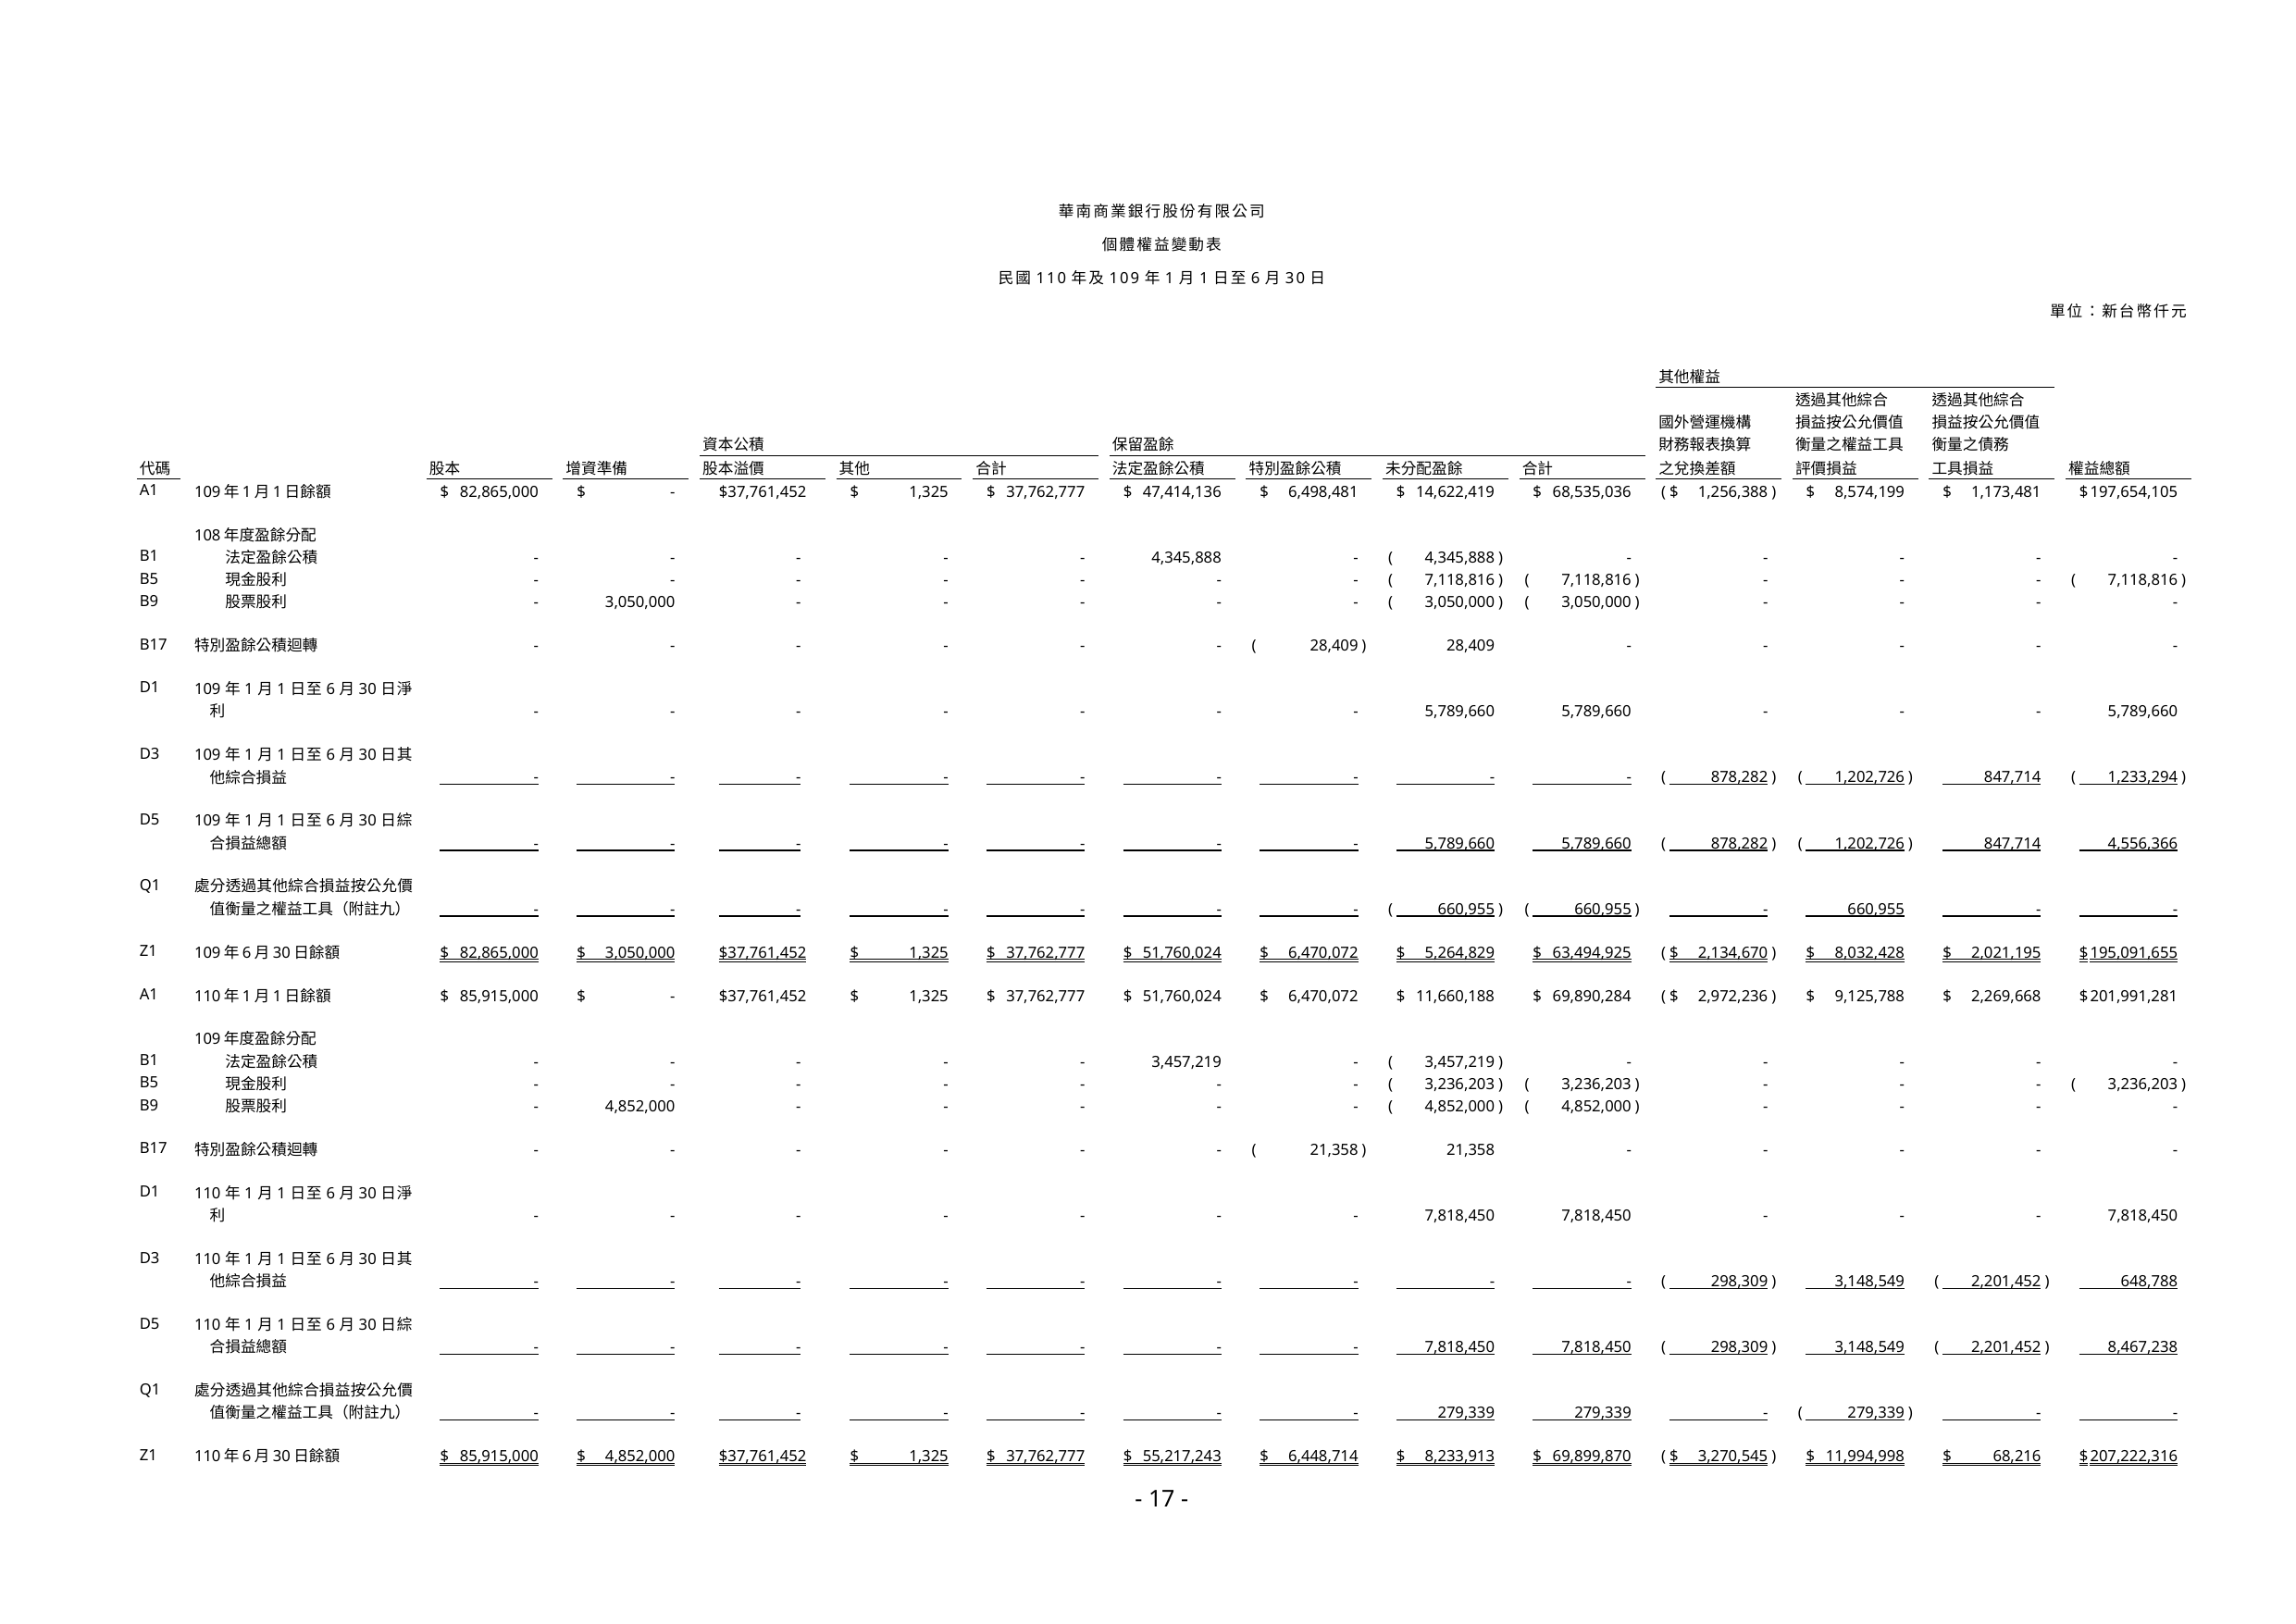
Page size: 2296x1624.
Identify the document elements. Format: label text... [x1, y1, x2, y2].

table_cell [2054, 1094, 2066, 1116]
table_cell [1645, 523, 1656, 545]
table_cell [962, 1423, 973, 1444]
table_cell $ 37,761,452 [700, 479, 825, 502]
table_cell [1645, 984, 1656, 1006]
table_cell [1371, 1312, 1383, 1357]
table_cell [137, 1116, 180, 1137]
table_cell [2066, 433, 2191, 455]
table_cell [1508, 1246, 1520, 1292]
table_cell [1520, 1006, 1644, 1026]
table_cell 279,339 [1520, 1378, 1644, 1423]
table_cell [1781, 410, 1793, 432]
table_cell [1781, 676, 1793, 721]
table_cell [416, 590, 427, 613]
table_cell [1235, 919, 1246, 940]
table_cell [416, 478, 427, 502]
table_cell [2054, 433, 2066, 455]
table_cell [1235, 1357, 1246, 1378]
table_cell [973, 1027, 1098, 1049]
table_cell [1781, 478, 1793, 502]
table_cell [1371, 1357, 1383, 1378]
table_cell - [1793, 1072, 1918, 1094]
table_cell [1645, 1116, 1656, 1137]
table_cell [1520, 1116, 1644, 1137]
table_cell 5,789,660 [1383, 809, 1508, 853]
table_cell [1235, 1181, 1246, 1225]
table_cell Q1 [137, 1378, 180, 1423]
table_cell [552, 455, 563, 478]
table_cell [1781, 1246, 1793, 1292]
table_cell [1793, 722, 1918, 742]
table_cell [2054, 1246, 2066, 1292]
table_cell [1098, 722, 1110, 742]
table_cell - [1110, 1312, 1235, 1357]
table_cell [552, 567, 563, 589]
table_cell [552, 1292, 563, 1312]
table_cell ( 3,236,203 ) [2066, 1072, 2191, 1094]
table_cell [1520, 502, 1644, 523]
table_cell - [1110, 1378, 1235, 1423]
table_cell [2054, 1181, 2066, 1225]
table_cell [1918, 1357, 1929, 1378]
table_cell [825, 722, 836, 742]
table_cell - [973, 545, 1098, 567]
table_cell - [700, 809, 825, 853]
table_cell [700, 1116, 825, 1137]
table_cell [689, 1225, 700, 1246]
table_cell [1371, 502, 1383, 523]
table_cell [1508, 478, 1520, 502]
table_cell - [973, 590, 1098, 613]
table_cell - [700, 1049, 825, 1072]
table_cell 847,714 [1929, 809, 2054, 853]
table_cell [1508, 1006, 1520, 1026]
table_cell - [837, 676, 962, 721]
table_cell [180, 809, 192, 853]
table_cell $ 195,091,655 [2066, 940, 2191, 962]
table_cell [180, 410, 192, 432]
table_cell [1235, 1225, 1246, 1246]
table_cell [825, 962, 836, 984]
table_cell [1235, 1246, 1246, 1292]
table_cell [427, 433, 552, 455]
table_cell ( 298,309 ) [1656, 1312, 1781, 1357]
table_cell [192, 1116, 416, 1137]
table_header [427, 365, 552, 387]
table_cell - [1110, 1094, 1235, 1116]
table_cell ( 4,345,888 ) [1383, 545, 1508, 567]
table_cell $ 85,915,000 [427, 1444, 552, 1467]
table_cell - [1246, 676, 1371, 721]
table_cell [1246, 1357, 1371, 1378]
table_cell - [1246, 1072, 1371, 1094]
table_cell - [1793, 1137, 1918, 1159]
table_cell [1793, 962, 1918, 984]
table_cell [427, 656, 552, 676]
table_cell [137, 1357, 180, 1378]
table_header [2066, 365, 2191, 387]
table_cell - [837, 1181, 962, 1225]
table_cell - [2066, 545, 2191, 567]
table_cell [1645, 1006, 1656, 1026]
table_cell [2054, 410, 2066, 432]
table_cell [825, 523, 836, 545]
table_cell [1781, 940, 1793, 962]
table_cell - [1110, 633, 1235, 655]
table_cell 法定盈餘公積 [1110, 456, 1235, 478]
table_cell - [700, 676, 825, 721]
table_cell [416, 1423, 427, 1444]
table_cell [837, 1292, 962, 1312]
table_cell [1781, 1049, 1793, 1072]
table_cell 3,148,549 [1793, 1246, 1918, 1292]
table_cell - [1929, 1378, 2054, 1423]
table_cell 保留盈餘 [1110, 433, 1644, 455]
table_cell [192, 410, 416, 432]
table_cell [416, 853, 427, 874]
table_cell [1508, 787, 1520, 808]
table_cell [1110, 656, 1235, 676]
table_cell [1235, 722, 1246, 742]
table_cell [1645, 919, 1656, 940]
table_cell $ 1,325 [837, 479, 962, 502]
table_cell - [2066, 590, 2191, 613]
table_cell [552, 1444, 563, 1467]
table_cell [973, 1225, 1098, 1246]
table_cell [1645, 1357, 1656, 1378]
table_cell [962, 1049, 973, 1072]
table_cell [552, 613, 563, 633]
table_cell [1520, 919, 1644, 940]
table_cell [962, 742, 973, 787]
table_cell [1929, 1116, 2054, 1137]
table_cell [1508, 545, 1520, 567]
table_cell [1508, 809, 1520, 853]
table_cell [825, 1225, 836, 1246]
table_cell [1918, 1312, 1929, 1357]
table_cell [180, 1072, 192, 1094]
table_cell [1793, 1159, 1918, 1181]
table_cell [180, 523, 192, 545]
table_cell [1235, 1006, 1246, 1026]
table_cell [1110, 962, 1235, 984]
table_cell [973, 502, 1098, 523]
table_cell [1929, 656, 2054, 676]
table_cell [2054, 1312, 2066, 1357]
table_cell [689, 656, 700, 676]
table_cell [973, 1006, 1098, 1026]
table_cell [1793, 1006, 1918, 1026]
table_cell [2066, 1027, 2191, 1049]
table_cell - [563, 1312, 689, 1357]
table_cell [973, 613, 1098, 633]
table_header [552, 365, 563, 387]
table_cell [1098, 633, 1110, 655]
table_cell [1098, 1444, 1110, 1467]
table_cell ( 28,409 ) [1246, 633, 1371, 655]
table_cell [1656, 1159, 1781, 1181]
table_cell [1098, 1357, 1110, 1378]
table_cell 工具損益 [1929, 455, 2054, 478]
table_cell [1246, 1116, 1371, 1137]
table_cell [962, 1292, 973, 1312]
table_cell [1656, 962, 1781, 984]
table_cell - [1520, 1137, 1644, 1159]
table_cell [1098, 1137, 1110, 1159]
table_cell [180, 1027, 192, 1049]
table_cell [1781, 1357, 1793, 1378]
table_cell - [1793, 1049, 1918, 1072]
table_cell - [1656, 545, 1781, 567]
table_cell $ 5,264,829 [1383, 940, 1508, 962]
table_cell [1508, 874, 1520, 919]
table_cell [416, 742, 427, 787]
table_cell [1918, 722, 1929, 742]
table_cell [1371, 874, 1383, 919]
table_cell [962, 478, 973, 502]
table_cell [427, 502, 552, 523]
table_cell [962, 387, 973, 410]
table_cell [1918, 1246, 1929, 1292]
table_header [1235, 365, 1246, 387]
table_cell [700, 502, 825, 523]
table_cell - [1656, 1137, 1781, 1159]
table_cell $ 47,414,136 [1110, 479, 1235, 502]
table_cell - [427, 809, 552, 853]
table_cell - [700, 1378, 825, 1423]
table_cell [1246, 1225, 1371, 1246]
table_cell ( $ 3,270,545 ) [1656, 1444, 1781, 1467]
table_cell [1918, 1444, 1929, 1467]
table_cell 110年1月1日至6月30日其他綜合損益 [192, 1246, 416, 1292]
table_cell [563, 1027, 689, 1049]
table_cell $ 37,761,452 [700, 984, 825, 1006]
table_cell [1781, 1225, 1793, 1246]
table_cell [1098, 1006, 1110, 1026]
table_cell [1371, 1006, 1383, 1026]
table_cell [416, 1027, 427, 1049]
table_cell [1110, 1006, 1235, 1026]
table_cell [552, 410, 563, 432]
table_cell [689, 984, 700, 1006]
table_cell [1098, 984, 1110, 1006]
table_cell [1098, 1094, 1110, 1116]
table_cell [563, 962, 689, 984]
table_cell [1645, 676, 1656, 721]
table_cell [1098, 919, 1110, 940]
table_cell [1656, 388, 1781, 410]
table_header [2054, 365, 2066, 387]
table_cell [973, 656, 1098, 676]
table_cell $ 69,890,284 [1520, 984, 1644, 1006]
table_cell [825, 613, 836, 633]
table_cell $ 82,865,000 [427, 940, 552, 962]
table_cell - [837, 1312, 962, 1357]
table_cell [1520, 1423, 1644, 1444]
table_cell [2066, 919, 2191, 940]
table_cell [1918, 1423, 1929, 1444]
table_cell [1656, 1292, 1781, 1312]
table_cell [1098, 545, 1110, 567]
table_cell [1929, 613, 2054, 633]
table_cell [1098, 567, 1110, 589]
table_cell - [1110, 1246, 1235, 1292]
table_cell [1918, 1292, 1929, 1312]
table_cell 660,955 [1793, 874, 1918, 919]
table_cell 法定盈餘公積 [192, 545, 416, 567]
table_cell [1918, 1049, 1929, 1072]
table_cell [1918, 940, 1929, 962]
table_cell [1929, 1006, 2054, 1026]
table_cell [427, 853, 552, 874]
table_cell [1110, 613, 1235, 633]
table_cell [689, 478, 700, 502]
table_cell [825, 387, 836, 410]
table_cell - [1929, 874, 2054, 919]
table_cell [1098, 809, 1110, 853]
table_header [137, 365, 180, 387]
table_cell [180, 433, 192, 455]
table_cell [192, 919, 416, 940]
table_cell - [1793, 590, 1918, 613]
table_cell - [1656, 633, 1781, 655]
table_cell [1371, 940, 1383, 962]
table_cell [416, 1225, 427, 1246]
table_cell [552, 742, 563, 787]
table_cell [973, 1292, 1098, 1312]
table_cell [137, 410, 180, 432]
table_cell [137, 1027, 180, 1049]
table_cell [689, 455, 700, 478]
table_cell [416, 919, 427, 940]
table_cell $ 6,470,072 [1246, 984, 1371, 1006]
table_cell [689, 1378, 700, 1423]
table_cell [700, 722, 825, 742]
table_cell [180, 455, 192, 478]
table_cell [1508, 1225, 1520, 1246]
table_cell - [2066, 633, 2191, 655]
table_cell [700, 1225, 825, 1246]
table_cell - [427, 676, 552, 721]
table_cell $ 197,654,105 [2066, 479, 2191, 502]
table_cell [1508, 919, 1520, 940]
table_cell [825, 919, 836, 940]
table_cell [180, 567, 192, 589]
table_cell [962, 502, 973, 523]
table_cell [1371, 853, 1383, 874]
table_cell - [1656, 1094, 1781, 1116]
table_cell [1508, 387, 1520, 410]
table_cell [1929, 1027, 2054, 1049]
table_cell 代碼 [137, 455, 180, 478]
table_cell [1371, 1225, 1383, 1246]
table_cell [1918, 633, 1929, 655]
table_cell [1246, 1423, 1371, 1444]
table_cell [563, 613, 689, 633]
table_cell [1098, 742, 1110, 787]
table_cell [1645, 1378, 1656, 1423]
table_cell [973, 962, 1098, 984]
table_cell [1371, 1423, 1383, 1444]
table_cell [1656, 787, 1781, 808]
table_cell 109年1月1日至6月30日淨利 [192, 676, 416, 721]
table_cell [825, 787, 836, 808]
table_cell - [973, 1246, 1098, 1292]
table_cell [1781, 545, 1793, 567]
table_cell [1645, 809, 1656, 853]
table_cell [416, 1072, 427, 1094]
table_cell - [1656, 1072, 1781, 1094]
table_cell [1645, 633, 1656, 655]
table_cell [552, 433, 563, 455]
table_cell [552, 1246, 563, 1292]
table_cell [563, 1292, 689, 1312]
table_header [563, 365, 689, 387]
table_cell 3,148,549 [1793, 1312, 1918, 1357]
table_cell [2054, 1225, 2066, 1246]
table_cell [825, 410, 836, 432]
table_cell [1235, 633, 1246, 655]
table_cell [427, 962, 552, 984]
table_cell [1508, 1116, 1520, 1137]
table_cell [962, 676, 973, 721]
table_cell [1098, 1049, 1110, 1072]
table_cell [2054, 1378, 2066, 1423]
table_cell $ - [563, 984, 689, 1006]
table_cell - [1520, 1246, 1644, 1292]
table_cell 法定盈餘公積 [192, 1049, 416, 1072]
table_cell A1 [137, 984, 180, 1006]
table_cell - [1929, 1181, 2054, 1225]
table_cell $ 1,325 [837, 984, 962, 1006]
table_cell [962, 919, 973, 940]
table_cell 279,339 [1383, 1378, 1508, 1423]
table_cell [1098, 874, 1110, 919]
table_cell [1656, 1006, 1781, 1026]
table_cell [1098, 502, 1110, 523]
table_cell - [1110, 1072, 1235, 1094]
table_cell [1656, 1357, 1781, 1378]
table_cell $ 51,760,024 [1110, 940, 1235, 962]
table_cell [1918, 523, 1929, 545]
table_cell [552, 502, 563, 523]
table_cell [962, 633, 973, 655]
table_cell [1508, 853, 1520, 874]
table_cell [962, 1246, 973, 1292]
table_cell [563, 410, 689, 432]
table_cell [825, 502, 836, 523]
table_cell [700, 787, 825, 808]
table_cell 28,409 [1383, 633, 1508, 655]
table_cell [1918, 656, 1929, 676]
table_cell ( 4,852,000 ) [1383, 1094, 1508, 1116]
table_cell [180, 742, 192, 787]
table_cell [1110, 1116, 1235, 1137]
table_cell [1383, 962, 1508, 984]
table_cell [2054, 874, 2066, 919]
table_cell [137, 1423, 180, 1444]
table_cell [1781, 984, 1793, 1006]
table_cell [552, 984, 563, 1006]
table_cell [2054, 1444, 2066, 1467]
table_cell [2054, 787, 2066, 808]
table_cell [552, 387, 563, 410]
table_cell 109年6月30日餘額 [192, 940, 416, 962]
table_cell [1235, 874, 1246, 919]
table_cell [1235, 478, 1246, 502]
table_cell B9 [137, 590, 180, 613]
table_cell [2054, 1116, 2066, 1137]
table_cell [427, 919, 552, 940]
table_cell - [837, 1246, 962, 1292]
table_cell [825, 809, 836, 853]
table_cell [552, 676, 563, 721]
table_cell - [563, 545, 689, 567]
table_cell - [1793, 567, 1918, 589]
table_cell [552, 1225, 563, 1246]
table_cell [1508, 1357, 1520, 1378]
table_cell [137, 919, 180, 940]
table_cell [2054, 523, 2066, 545]
table_cell ( 1,233,294 ) [2066, 742, 2191, 787]
table_cell 8,467,238 [2066, 1312, 2191, 1357]
table_cell - [973, 1312, 1098, 1357]
table_cell Q1 [137, 874, 180, 919]
table_cell [1235, 1292, 1246, 1312]
table_cell [1918, 410, 1929, 432]
table_cell $ 2,269,668 [1929, 984, 2054, 1006]
table_cell [552, 1312, 563, 1357]
table_cell [962, 1378, 973, 1423]
table_cell [1383, 656, 1508, 676]
table_cell [1645, 722, 1656, 742]
table_cell [1371, 1181, 1383, 1225]
table_cell - [1929, 567, 2054, 589]
table_cell [962, 787, 973, 808]
table_cell [1918, 1225, 1929, 1246]
table_cell [1645, 656, 1656, 676]
table_cell [180, 1006, 192, 1026]
table_cell 5,789,660 [2066, 676, 2191, 721]
table_cell [180, 1094, 192, 1116]
table_cell [552, 1072, 563, 1094]
table_cell B9 [137, 1094, 180, 1116]
table_cell [552, 1181, 563, 1225]
table_cell [416, 1006, 427, 1026]
table_cell - [563, 567, 689, 589]
table_cell [1918, 433, 1929, 455]
table_cell [825, 1292, 836, 1312]
table_cell - [973, 633, 1098, 655]
table_cell [1918, 962, 1929, 984]
table_cell [1781, 613, 1793, 633]
table_cell [1508, 1292, 1520, 1312]
table_cell [1098, 1225, 1110, 1246]
table_cell [825, 1116, 836, 1137]
table_cell [180, 1292, 192, 1312]
table_cell [192, 433, 416, 455]
table_cell [1645, 567, 1656, 589]
table_cell [837, 1423, 962, 1444]
table_cell [1645, 1292, 1656, 1312]
table_cell [192, 722, 416, 742]
table_cell [2054, 1292, 2066, 1312]
table_cell [180, 984, 192, 1006]
table_cell - [427, 590, 552, 613]
table_cell [1235, 1072, 1246, 1094]
table_cell [1246, 787, 1371, 808]
table_cell [1098, 613, 1110, 633]
table_cell [973, 523, 1098, 545]
table_cell 7,818,450 [1383, 1312, 1508, 1357]
table_cell [825, 1181, 836, 1225]
table_cell 未分配盈餘 [1383, 456, 1508, 478]
table_cell [1371, 590, 1383, 613]
table_cell [1520, 722, 1644, 742]
table_cell ( 21,358 ) [1246, 1137, 1371, 1159]
table_cell 合計 [973, 456, 1098, 478]
table_cell ( 7,118,816 ) [1520, 567, 1644, 589]
table_cell [1645, 410, 1656, 432]
table_cell - [1656, 590, 1781, 613]
table_cell [1656, 919, 1781, 940]
table_cell [180, 545, 192, 567]
table_cell [1235, 962, 1246, 984]
table_cell [825, 1378, 836, 1423]
table_cell [552, 656, 563, 676]
table_cell [1383, 1116, 1508, 1137]
table_cell ( 3,050,000 ) [1520, 590, 1644, 613]
table_cell - [1929, 1072, 2054, 1094]
table_cell $ 8,032,428 [1793, 940, 1918, 962]
table_cell - [837, 809, 962, 853]
table_cell [1781, 633, 1793, 655]
table_cell [416, 567, 427, 589]
table_cell [1781, 388, 1793, 410]
table_cell - [563, 676, 689, 721]
table_cell [1645, 1027, 1656, 1049]
table_cell [427, 523, 552, 545]
table_cell [1098, 387, 1110, 410]
table_cell - [1520, 1049, 1644, 1072]
table_cell [2054, 940, 2066, 962]
table_cell 648,788 [2066, 1246, 2191, 1292]
table_cell [1235, 456, 1246, 478]
table_cell [1371, 787, 1383, 808]
table_cell [689, 742, 700, 787]
table_cell [689, 1027, 700, 1049]
table_cell 109年1月1日至6月30日綜合損益總額 [192, 809, 416, 853]
table_cell - [2066, 1378, 2191, 1423]
table_cell [689, 1292, 700, 1312]
table_cell $ 37,762,777 [973, 940, 1098, 962]
table_cell [180, 1225, 192, 1246]
table_cell [1246, 502, 1371, 523]
table_cell [2054, 1049, 2066, 1072]
table_cell - [973, 1181, 1098, 1225]
table_cell [180, 722, 192, 742]
table_header [1645, 365, 1656, 387]
table_cell [1656, 1027, 1781, 1049]
table_cell [1508, 742, 1520, 787]
table_cell [1781, 1444, 1793, 1467]
table_cell [2054, 1027, 2066, 1049]
table_cell [2054, 722, 2066, 742]
table_cell [1383, 387, 1508, 410]
table_cell [1110, 853, 1235, 874]
table_cell [962, 1444, 973, 1467]
table_header [700, 365, 825, 387]
table_cell - [563, 1181, 689, 1225]
table_cell B1 [137, 545, 180, 567]
table_cell D1 [137, 1181, 180, 1225]
table_cell [1508, 940, 1520, 962]
table_cell [427, 1159, 552, 1181]
table_cell $ 85,915,000 [427, 984, 552, 1006]
table_cell [1918, 984, 1929, 1006]
table_cell [1520, 1159, 1644, 1181]
table_cell [825, 1049, 836, 1072]
table_cell [1918, 1116, 1929, 1137]
table_cell [837, 523, 962, 545]
table_cell [2066, 853, 2191, 874]
table_cell [1656, 613, 1781, 633]
table_cell [1110, 1292, 1235, 1312]
table_cell - [700, 1312, 825, 1357]
table_cell - [1793, 1094, 1918, 1116]
table_cell ( 4,852,000 ) [1520, 1094, 1644, 1116]
table_cell [825, 1312, 836, 1357]
table_cell [689, 545, 700, 567]
table_cell [2054, 1357, 2066, 1378]
table_cell [2054, 984, 2066, 1006]
table_cell [1781, 874, 1793, 919]
table_cell [180, 1181, 192, 1225]
table_cell - [973, 1137, 1098, 1159]
table_cell [1383, 919, 1508, 940]
table_cell [180, 676, 192, 721]
table_cell [1918, 388, 1929, 410]
table_cell ( 298,309 ) [1656, 1246, 1781, 1292]
table_cell [1110, 1225, 1235, 1246]
table_cell [825, 676, 836, 721]
table_cell $ 6,448,714 [1246, 1444, 1371, 1467]
table_cell [825, 853, 836, 874]
table_cell [2054, 1159, 2066, 1181]
table_cell [552, 523, 563, 545]
table_cell [1520, 387, 1644, 410]
table_cell [962, 1159, 973, 1181]
table_cell [1520, 1357, 1644, 1378]
table_cell $ 3,050,000 [563, 940, 689, 962]
table_cell [973, 410, 1098, 432]
table_cell [1508, 502, 1520, 523]
table_cell [689, 853, 700, 874]
table_cell B5 [137, 1072, 180, 1094]
table_cell [1383, 1225, 1508, 1246]
table_cell $ 37,762,777 [973, 1444, 1098, 1467]
table_cell [416, 787, 427, 808]
table_cell [1235, 787, 1246, 808]
table_cell 資本公積 [700, 433, 1098, 455]
table_cell [2066, 613, 2191, 633]
table_cell [1918, 787, 1929, 808]
table_cell [1371, 656, 1383, 676]
table_cell [1246, 1027, 1371, 1049]
table_cell [1508, 567, 1520, 589]
table_cell 109年1月1日至6月30日其他綜合損益 [192, 742, 416, 787]
table_cell [1098, 433, 1110, 455]
table_cell [1520, 853, 1644, 874]
table_cell - [1246, 742, 1371, 787]
table_cell [416, 1357, 427, 1378]
table_cell [973, 722, 1098, 742]
table_cell [689, 613, 700, 633]
table_cell [1371, 919, 1383, 940]
table_cell 5,789,660 [1520, 676, 1644, 721]
table_cell B17 [137, 1137, 180, 1159]
table_cell [1781, 1006, 1793, 1026]
table_cell [1371, 613, 1383, 633]
table_cell [689, 590, 700, 613]
table_cell [1508, 1049, 1520, 1072]
table_cell [1383, 523, 1508, 545]
table_cell [1918, 676, 1929, 721]
table_cell ( 7,118,816 ) [2066, 567, 2191, 589]
table_cell [427, 387, 552, 410]
table_cell [1645, 787, 1656, 808]
table_cell [1793, 853, 1918, 874]
table_cell [1235, 545, 1246, 567]
table_cell [1235, 1027, 1246, 1049]
table_cell [1781, 809, 1793, 853]
table_cell [137, 387, 180, 410]
table_cell [1371, 1246, 1383, 1292]
table_cell [837, 1357, 962, 1378]
table_cell - [837, 633, 962, 655]
table_cell [416, 1312, 427, 1357]
table_cell [1793, 1357, 1918, 1378]
table_cell [689, 1444, 700, 1467]
table_cell [1508, 1094, 1520, 1116]
table_cell [689, 962, 700, 984]
table_cell - [1929, 1137, 2054, 1159]
table_cell [416, 656, 427, 676]
table_cell [1235, 940, 1246, 962]
table_cell [2054, 1006, 2066, 1026]
table_cell [563, 1423, 689, 1444]
table_cell [837, 1006, 962, 1026]
table_cell [1235, 1312, 1246, 1357]
table_cell [137, 523, 180, 545]
table_cell - [563, 1049, 689, 1072]
table_cell [1246, 1006, 1371, 1026]
table_cell 3,050,000 [563, 590, 689, 613]
table_cell $ 11,994,998 [1793, 1444, 1918, 1467]
table_cell [563, 1006, 689, 1026]
table_cell - [700, 1137, 825, 1159]
table_header [192, 365, 416, 387]
table_cell 7,818,450 [1520, 1312, 1644, 1357]
table_cell - [427, 1137, 552, 1159]
table_cell - [1929, 633, 2054, 655]
table_header [180, 365, 192, 387]
table_cell [689, 1072, 700, 1094]
table_cell [416, 676, 427, 721]
table_cell [1645, 545, 1656, 567]
table_cell [1235, 523, 1246, 545]
table_cell [416, 874, 427, 919]
table_cell [552, 1378, 563, 1423]
table_cell [552, 853, 563, 874]
table_cell [180, 787, 192, 808]
table_cell D3 [137, 1246, 180, 1292]
table_cell [552, 722, 563, 742]
table_cell [180, 853, 192, 874]
table_cell 4,556,366 [2066, 809, 2191, 853]
table_cell [973, 853, 1098, 874]
table_cell [689, 567, 700, 589]
table_cell [1781, 1159, 1793, 1181]
table_cell - [1929, 676, 2054, 721]
table_cell 特別盈餘公積迴轉 [192, 633, 416, 655]
table_cell [552, 478, 563, 502]
table_cell [192, 502, 416, 523]
table_cell - [973, 1094, 1098, 1116]
table_cell [1781, 787, 1793, 808]
table_cell [1110, 410, 1235, 432]
table_header [1371, 365, 1383, 387]
table_cell [1508, 1444, 1520, 1467]
table_cell - [1246, 874, 1371, 919]
table_cell [552, 1137, 563, 1159]
table_cell [1383, 1159, 1508, 1181]
table_cell 財務報表換算 [1656, 433, 1781, 455]
table_cell [1781, 656, 1793, 676]
table_cell Z1 [137, 1444, 180, 1467]
table_cell [416, 962, 427, 984]
table_cell [552, 633, 563, 655]
table_header [962, 365, 973, 387]
table_cell ( 660,955 ) [1520, 874, 1644, 919]
table_cell 股本溢價 [700, 456, 825, 478]
table_cell [837, 613, 962, 633]
table_cell - [427, 874, 552, 919]
table_cell - [1383, 1246, 1508, 1292]
table_cell - [700, 567, 825, 589]
table_cell [1235, 853, 1246, 874]
table_cell - [837, 1137, 962, 1159]
table_cell [2066, 1357, 2191, 1378]
table_cell [2066, 1006, 2191, 1026]
table_cell $ 6,470,072 [1246, 940, 1371, 962]
table_cell [552, 1357, 563, 1378]
table_cell 之兌換差額 [1656, 455, 1781, 478]
table_cell [2066, 387, 2191, 410]
table_cell [192, 787, 416, 808]
table_cell - [1793, 633, 1918, 655]
table_header [1110, 365, 1235, 387]
table_cell [2066, 1225, 2191, 1246]
table_cell [1371, 722, 1383, 742]
table_cell D1 [137, 676, 180, 721]
table_cell [837, 387, 962, 410]
table_cell [1929, 722, 2054, 742]
table_cell $ 37,761,452 [700, 1444, 825, 1467]
table_cell [837, 853, 962, 874]
table_cell [1793, 1225, 1918, 1246]
table_cell [2054, 1072, 2066, 1094]
table_cell - [563, 874, 689, 919]
table_cell [137, 1159, 180, 1181]
table_cell [962, 523, 973, 545]
table_cell [1246, 853, 1371, 874]
table_cell [1645, 940, 1656, 962]
table_cell [416, 1181, 427, 1225]
table_cell 4,345,888 [1110, 545, 1235, 567]
table_cell - [700, 590, 825, 613]
table_cell [700, 613, 825, 633]
table_cell [180, 502, 192, 523]
table_cell [689, 1181, 700, 1225]
table_cell [427, 1357, 552, 1378]
table_cell 股票股利 [192, 1094, 416, 1116]
table_cell [1246, 387, 1371, 410]
table_cell [552, 1027, 563, 1049]
table_cell [1918, 1378, 1929, 1423]
table_cell - [1793, 1181, 1918, 1225]
table_cell [1793, 502, 1918, 523]
table_cell [962, 1137, 973, 1159]
table_cell [563, 387, 689, 410]
table_cell [137, 656, 180, 676]
table_cell [1098, 1116, 1110, 1137]
table_cell [962, 1027, 973, 1049]
table_cell [837, 919, 962, 940]
table_cell $ 207,222,316 [2066, 1444, 2191, 1467]
table_cell [1235, 676, 1246, 721]
table_cell $ - [563, 479, 689, 502]
table_cell [1645, 1137, 1656, 1159]
table_cell [1793, 613, 1918, 633]
table_cell [1098, 1423, 1110, 1444]
table_cell [1371, 478, 1383, 502]
text 民國110年及109年1月1日至6月30日 [137, 266, 2186, 288]
table_cell - [427, 1049, 552, 1072]
table_cell [689, 919, 700, 940]
table_cell - [427, 1094, 552, 1116]
table_cell B17 [137, 633, 180, 655]
table_cell - [2066, 874, 2191, 919]
table_cell $ 9,125,788 [1793, 984, 1918, 1006]
table_cell - [1520, 742, 1644, 787]
table_cell ( $ 2,972,236 ) [1656, 984, 1781, 1006]
table_cell [1781, 1072, 1793, 1094]
table_cell - [563, 1072, 689, 1094]
table_cell [192, 656, 416, 676]
table_cell [137, 613, 180, 633]
table_cell [825, 656, 836, 676]
table_cell [2054, 455, 2066, 478]
table_cell - [700, 742, 825, 787]
table_cell $ 68,216 [1929, 1444, 2054, 1467]
table_cell [2066, 656, 2191, 676]
table_cell Z1 [137, 940, 180, 962]
table_cell - [837, 1094, 962, 1116]
table_cell [1098, 478, 1110, 502]
table_cell [837, 1027, 962, 1049]
table_cell - [563, 742, 689, 787]
table_cell [1929, 1225, 2054, 1246]
table_cell [962, 656, 973, 676]
table_cell [1110, 1159, 1235, 1181]
table_cell [689, 874, 700, 919]
table_cell [1508, 656, 1520, 676]
table_cell - [1246, 1378, 1371, 1423]
table_cell [1918, 545, 1929, 567]
table_cell [1645, 1094, 1656, 1116]
table_cell [1645, 1423, 1656, 1444]
table_cell [180, 1159, 192, 1181]
table_cell [962, 410, 973, 432]
table_cell [837, 787, 962, 808]
table_cell [1235, 1159, 1246, 1181]
table_cell [2066, 1159, 2191, 1181]
table_cell [180, 590, 192, 613]
table_cell - [837, 590, 962, 613]
table_cell - [700, 874, 825, 919]
table_cell [962, 874, 973, 919]
table_cell - [700, 633, 825, 655]
table_cell - [1520, 633, 1644, 655]
table_cell [1520, 787, 1644, 808]
table_cell [563, 787, 689, 808]
table_cell - [1246, 567, 1371, 589]
table_cell [137, 1292, 180, 1312]
table_cell - [2066, 1094, 2191, 1116]
table_cell [962, 962, 973, 984]
table_cell [1383, 1423, 1508, 1444]
table_cell - [2066, 1049, 2191, 1072]
table_cell - [427, 1181, 552, 1225]
table_cell [1645, 433, 1656, 455]
table_cell [1929, 919, 2054, 940]
table_cell [563, 656, 689, 676]
table_cell [1793, 1423, 1918, 1444]
table_cell - [1246, 590, 1371, 613]
table_cell [2054, 1137, 2066, 1159]
table_cell [689, 1159, 700, 1181]
table_cell [192, 1225, 416, 1246]
table_cell [1781, 1116, 1793, 1137]
table_cell [689, 410, 700, 432]
table_cell [1781, 1378, 1793, 1423]
table_cell [973, 787, 1098, 808]
table_cell [1508, 1072, 1520, 1094]
table_cell [427, 1292, 552, 1312]
table_cell [1645, 478, 1656, 502]
table_cell [962, 853, 973, 874]
table_cell - [837, 1378, 962, 1423]
table_cell - [427, 1312, 552, 1357]
table_cell [1098, 1292, 1110, 1312]
table_cell [563, 853, 689, 874]
table_cell $ 4,852,000 [563, 1444, 689, 1467]
table_cell [1645, 613, 1656, 633]
table_cell [1508, 984, 1520, 1006]
table_cell $ 6,498,481 [1246, 479, 1371, 502]
table_cell [1781, 523, 1793, 545]
table_cell [192, 1357, 416, 1378]
table_cell - [973, 1378, 1098, 1423]
table_cell ( 3,236,203 ) [1383, 1072, 1508, 1094]
table_cell [1371, 387, 1383, 410]
table_cell [837, 722, 962, 742]
table_cell - [700, 545, 825, 567]
table_cell [825, 456, 836, 478]
table_cell [180, 1312, 192, 1357]
table_cell [1645, 455, 1656, 478]
table_cell - [1793, 676, 1918, 721]
table_cell [700, 523, 825, 545]
table_cell [1246, 410, 1371, 432]
table_cell [1929, 523, 2054, 545]
table_cell [1235, 502, 1246, 523]
table_cell 衡量之債務 [1929, 433, 2054, 455]
table_cell [1929, 853, 2054, 874]
table_cell $ 1,325 [837, 1444, 962, 1467]
table_cell [1520, 1027, 1644, 1049]
table_cell - [563, 1246, 689, 1292]
table_cell [552, 590, 563, 613]
table_cell [563, 1357, 689, 1378]
table_cell [1508, 523, 1520, 545]
table_cell [1793, 787, 1918, 808]
table_cell [837, 410, 962, 432]
table_cell [180, 1246, 192, 1292]
table_cell [962, 1181, 973, 1225]
table_cell [825, 1444, 836, 1467]
table_cell 現金股利 [192, 1072, 416, 1094]
table_cell [180, 1423, 192, 1444]
table_cell [700, 1159, 825, 1181]
table_cell - [700, 1181, 825, 1225]
table_cell [2066, 523, 2191, 545]
table_cell [1508, 722, 1520, 742]
table_cell [1918, 1027, 1929, 1049]
table_cell [1781, 455, 1793, 478]
table_cell [1918, 919, 1929, 940]
table_cell [837, 502, 962, 523]
table_cell [427, 1225, 552, 1246]
table_cell [1098, 590, 1110, 613]
table_cell [563, 722, 689, 742]
table_cell [1235, 1116, 1246, 1137]
table_cell [416, 502, 427, 523]
table_cell [689, 722, 700, 742]
table_cell [1235, 809, 1246, 853]
table_cell $ 201,991,281 [2066, 984, 2191, 1006]
table_cell 109年1月1日餘額 [192, 478, 416, 502]
table_cell [192, 387, 416, 410]
table_cell [973, 1357, 1098, 1378]
table_cell [416, 1378, 427, 1423]
table_cell [825, 478, 836, 502]
table_cell [416, 1246, 427, 1292]
table_cell 7,818,450 [1520, 1181, 1644, 1225]
table_cell [563, 502, 689, 523]
table_cell - [1656, 874, 1781, 919]
table_cell [552, 874, 563, 919]
table_cell [1929, 1357, 2054, 1378]
table_cell [1929, 1159, 2054, 1181]
table_cell [1098, 1181, 1110, 1225]
table_cell ( 7,118,816 ) [1383, 567, 1508, 589]
table_cell [689, 633, 700, 655]
table_cell [962, 809, 973, 853]
table_cell [689, 1423, 700, 1444]
table_cell D3 [137, 742, 180, 787]
table_cell - [837, 742, 962, 787]
table_cell [552, 787, 563, 808]
table_cell [1656, 722, 1781, 742]
table_cell [1781, 433, 1793, 455]
table_cell [689, 1049, 700, 1072]
table_cell [1235, 387, 1246, 410]
table_cell [1098, 962, 1110, 984]
table_cell [552, 1159, 563, 1181]
table_cell [192, 1423, 416, 1444]
table_cell [1918, 590, 1929, 613]
table_cell [837, 656, 962, 676]
table_cell [2066, 1423, 2191, 1444]
table_cell 特別盈餘公積迴轉 [192, 1137, 416, 1159]
table_cell - [837, 874, 962, 919]
table_cell - [1246, 1181, 1371, 1225]
table_cell [1110, 787, 1235, 808]
table_cell 合計 [1520, 456, 1644, 478]
table_cell [1098, 1378, 1110, 1423]
table_cell $ 14,622,419 [1383, 479, 1508, 502]
table_cell - [973, 676, 1098, 721]
table_cell 處分透過其他綜合損益按公允價值衡量之權益工具（附註九） [192, 874, 416, 919]
table_cell [1508, 410, 1520, 432]
table_cell [192, 455, 416, 478]
table_cell [700, 1006, 825, 1026]
text 華南商業銀行股份有限公司 [137, 199, 2186, 221]
table_cell [1098, 455, 1110, 478]
table_cell [825, 984, 836, 1006]
table_cell [1098, 1159, 1110, 1181]
table_cell [1235, 567, 1246, 589]
table_cell [1110, 919, 1235, 940]
table_cell [689, 1246, 700, 1292]
table_cell [2054, 387, 2066, 410]
table_cell $ 68,535,036 [1520, 479, 1644, 502]
table_cell [416, 1444, 427, 1467]
table_cell [1520, 1225, 1644, 1246]
table_cell [1918, 742, 1929, 787]
table_cell [1235, 1137, 1246, 1159]
table_cell [1508, 456, 1520, 478]
table_cell [700, 387, 825, 410]
table_cell ( 1,202,726 ) [1793, 809, 1918, 853]
table_cell [1371, 567, 1383, 589]
table_cell [1793, 1116, 1918, 1137]
table_cell [1656, 853, 1781, 874]
table_cell [1793, 1292, 1918, 1312]
table_cell [2054, 567, 2066, 589]
table_cell [700, 853, 825, 874]
table_cell 847,714 [1929, 742, 2054, 787]
table_cell $ 63,494,925 [1520, 940, 1644, 962]
table_cell $ 51,760,024 [1110, 984, 1235, 1006]
table_cell [180, 1378, 192, 1423]
table_cell [1246, 1292, 1371, 1312]
table_cell ( 878,282 ) [1656, 809, 1781, 853]
table_cell [552, 1094, 563, 1116]
table_cell $ 11,660,188 [1383, 984, 1508, 1006]
table_cell [1371, 1378, 1383, 1423]
table_cell [1918, 1006, 1929, 1026]
table_cell [825, 1246, 836, 1292]
table_cell [416, 410, 427, 432]
table_cell [1383, 787, 1508, 808]
table_cell - [1246, 809, 1371, 853]
table_cell [689, 1357, 700, 1378]
table_cell [1793, 1027, 1918, 1049]
table_cell - [563, 1378, 689, 1423]
table_cell [2054, 962, 2066, 984]
table_cell $ 37,761,452 [700, 940, 825, 962]
table_cell [1371, 1049, 1383, 1072]
table_cell - [973, 742, 1098, 787]
table_cell 評價損益 [1793, 455, 1918, 478]
table_cell [1918, 1094, 1929, 1116]
table_cell - [1110, 1181, 1235, 1225]
table_cell [137, 787, 180, 808]
table_cell [1918, 1072, 1929, 1094]
table_cell [1371, 456, 1383, 478]
table_cell [1371, 676, 1383, 721]
table_cell [416, 387, 427, 410]
table_cell - [1929, 590, 2054, 613]
table_cell [962, 940, 973, 962]
table_cell [2054, 502, 2066, 523]
table_cell [1371, 1116, 1383, 1137]
table_cell 5,789,660 [1383, 676, 1508, 721]
table_cell - [563, 633, 689, 655]
table_cell [1645, 1072, 1656, 1094]
table_cell [1508, 1181, 1520, 1225]
table_cell - [1656, 1049, 1781, 1072]
table_header 其他權益 [1656, 365, 2054, 387]
table_cell [416, 984, 427, 1006]
table_cell [1520, 523, 1644, 545]
table_cell [700, 1423, 825, 1444]
table_cell 股票股利 [192, 590, 416, 613]
table_cell [1098, 1246, 1110, 1292]
table_cell - [1520, 545, 1644, 567]
table_cell [1645, 1181, 1656, 1225]
table_cell 4,852,000 [563, 1094, 689, 1116]
table_cell [1929, 962, 2054, 984]
table_cell [689, 1094, 700, 1116]
table_cell [825, 567, 836, 589]
table_cell [1246, 919, 1371, 940]
table_cell [1918, 809, 1929, 853]
table_cell [427, 1006, 552, 1026]
table_cell [1645, 962, 1656, 984]
table_cell [1508, 1423, 1520, 1444]
table_cell [416, 1292, 427, 1312]
table_cell [1508, 676, 1520, 721]
table_cell [563, 433, 689, 455]
table_cell [962, 456, 973, 478]
table_cell [1781, 502, 1793, 523]
table_cell - [973, 567, 1098, 589]
table_cell [1371, 523, 1383, 545]
table_cell [962, 567, 973, 589]
table_cell [2054, 656, 2066, 676]
table_cell [1645, 590, 1656, 613]
table_cell [427, 410, 552, 432]
table_cell [1110, 722, 1235, 742]
table_cell 特別盈餘公積 [1246, 456, 1371, 478]
table_cell [837, 1159, 962, 1181]
table_cell [1098, 1312, 1110, 1357]
table_cell [962, 1225, 973, 1246]
table_cell [1110, 502, 1235, 523]
table_cell [1508, 1378, 1520, 1423]
table_cell [2066, 502, 2191, 523]
table_cell [1371, 410, 1383, 432]
table_cell [1656, 502, 1781, 523]
table_cell [689, 502, 700, 523]
table_cell [416, 1137, 427, 1159]
table_cell [689, 787, 700, 808]
table_cell [700, 1292, 825, 1312]
table_cell [973, 1159, 1098, 1181]
table_cell [1098, 410, 1110, 432]
table_header [416, 365, 427, 387]
table_cell [1098, 676, 1110, 721]
table_cell [1656, 1225, 1781, 1246]
table_cell - [563, 1137, 689, 1159]
table_cell [1781, 567, 1793, 589]
table_cell [2054, 590, 2066, 613]
table_header [1508, 365, 1520, 387]
table_cell [1371, 984, 1383, 1006]
table_cell $ 8,233,913 [1383, 1444, 1508, 1467]
text 單位：新台幣仟元 [137, 299, 2186, 322]
table_cell A1 [137, 479, 180, 502]
table_cell $ 1,173,481 [1929, 479, 2054, 502]
table_cell [180, 1357, 192, 1378]
table_cell [1656, 656, 1781, 676]
table_cell [962, 984, 973, 1006]
table_cell [563, 1225, 689, 1246]
table_cell 損益按公允價值 [1929, 410, 2054, 432]
table_cell [1098, 853, 1110, 874]
table_cell - [837, 1072, 962, 1094]
table_cell 110年1月1日餘額 [192, 984, 416, 1006]
table_cell ( 279,339 ) [1793, 1378, 1918, 1423]
table_cell [427, 722, 552, 742]
table_cell 現金股利 [192, 567, 416, 589]
table_cell [1371, 633, 1383, 655]
table_cell [1918, 455, 1929, 478]
table_cell [1098, 940, 1110, 962]
table_header [973, 365, 1098, 387]
table_cell [1918, 1137, 1929, 1159]
table_cell [137, 1225, 180, 1246]
table_cell [1383, 722, 1508, 742]
table_cell [2066, 787, 2191, 808]
table_cell [1235, 984, 1246, 1006]
table_cell [137, 722, 180, 742]
table_cell 7,818,450 [2066, 1181, 2191, 1225]
table_cell [2066, 1116, 2191, 1137]
table_cell [1781, 853, 1793, 874]
table_cell [1645, 874, 1656, 919]
table_cell [825, 1423, 836, 1444]
table_cell [192, 853, 416, 874]
table_cell [2054, 613, 2066, 633]
table_header [1246, 365, 1371, 387]
table_cell [416, 1116, 427, 1137]
table_cell [1371, 742, 1383, 787]
table_cell [825, 874, 836, 919]
table_cell [689, 1116, 700, 1137]
table_cell [1235, 656, 1246, 676]
table_cell ( $ 1,256,388 ) [1656, 479, 1781, 502]
table_cell [137, 1006, 180, 1026]
table_cell [1383, 1357, 1508, 1378]
table_cell [552, 962, 563, 984]
table_cell [1508, 633, 1520, 655]
table_cell [689, 1312, 700, 1357]
table_cell [1098, 787, 1110, 808]
table_cell ( 3,050,000 ) [1383, 590, 1508, 613]
table_cell [1918, 874, 1929, 919]
table_cell [180, 478, 192, 502]
table_cell [962, 1006, 973, 1026]
table_cell [962, 1116, 973, 1137]
table_cell [416, 940, 427, 962]
table_cell [1793, 656, 1918, 676]
table_cell [1235, 1049, 1246, 1072]
table_cell [2054, 676, 2066, 721]
table_cell [416, 633, 427, 655]
table_cell [180, 962, 192, 984]
table_cell [1520, 613, 1644, 633]
table_cell [962, 1094, 973, 1116]
table_cell [2054, 478, 2066, 502]
table_cell - [427, 633, 552, 655]
table_cell [2054, 545, 2066, 567]
table_cell [416, 1159, 427, 1181]
table_cell [1645, 1049, 1656, 1072]
table_cell [1781, 962, 1793, 984]
table_cell [427, 787, 552, 808]
table_cell - [973, 1049, 1098, 1072]
table_cell [2054, 809, 2066, 853]
table_cell [427, 1423, 552, 1444]
table_cell [1929, 1292, 2054, 1312]
table_cell 108年度盈餘分配 [192, 523, 416, 545]
table_cell - [1246, 1049, 1371, 1072]
table_cell ( 2,201,452 ) [1929, 1246, 2054, 1292]
table_cell [1508, 590, 1520, 613]
table_cell [1929, 502, 2054, 523]
table_cell $ 55,217,243 [1110, 1444, 1235, 1467]
table_cell [1110, 523, 1235, 545]
table_cell [1371, 809, 1383, 853]
table_cell ( 878,282 ) [1656, 742, 1781, 787]
table_cell [1793, 919, 1918, 940]
table_cell [416, 1094, 427, 1116]
table_cell [1098, 656, 1110, 676]
table_cell [962, 1312, 973, 1357]
table_cell [1645, 1225, 1656, 1246]
table_cell - [1656, 1378, 1781, 1423]
table_cell [837, 1116, 962, 1137]
table_cell 5,789,660 [1520, 809, 1644, 853]
table_cell [180, 387, 192, 410]
table_cell [2066, 1292, 2191, 1312]
table_cell [962, 590, 973, 613]
table_cell [1918, 853, 1929, 874]
table_header [837, 365, 962, 387]
table_cell [1781, 1137, 1793, 1159]
table_cell [552, 809, 563, 853]
table_cell [1110, 1027, 1235, 1049]
table_cell - [563, 809, 689, 853]
table_cell $ 1,325 [837, 940, 962, 962]
table_cell 3,457,219 [1110, 1049, 1235, 1072]
table_cell [427, 1116, 552, 1137]
table_cell [837, 1225, 962, 1246]
table_cell [962, 545, 973, 567]
table_cell [1371, 1137, 1383, 1159]
table_cell 其他 [837, 456, 962, 478]
table_cell 7,818,450 [1383, 1181, 1508, 1225]
table_cell - [427, 742, 552, 787]
table_cell [962, 722, 973, 742]
table_cell [825, 633, 836, 655]
table_cell [1383, 1292, 1508, 1312]
table_cell [837, 962, 962, 984]
table_cell - [1110, 874, 1235, 919]
table_cell [137, 502, 180, 523]
table_cell [1656, 523, 1781, 545]
table_cell [962, 1072, 973, 1094]
table_cell [1645, 1444, 1656, 1467]
table_cell - [1656, 1181, 1781, 1225]
table_cell [137, 962, 180, 984]
table_cell [1235, 1378, 1246, 1423]
table_cell [1383, 1027, 1508, 1049]
table_header [1520, 365, 1644, 387]
table_cell $ 2,021,195 [1929, 940, 2054, 962]
table_header [825, 365, 836, 387]
table_cell [552, 919, 563, 940]
table_cell 股本 [427, 455, 552, 478]
table_cell - [1110, 742, 1235, 787]
table_cell [2054, 853, 2066, 874]
table_cell [1929, 787, 2054, 808]
table_cell [180, 656, 192, 676]
table_cell [416, 545, 427, 567]
table_cell [180, 1137, 192, 1159]
table_cell [1508, 1159, 1520, 1181]
table_cell - [2066, 1137, 2191, 1159]
table_cell - [1246, 545, 1371, 567]
table_cell [700, 919, 825, 940]
table_cell [825, 1072, 836, 1094]
table_cell [2054, 633, 2066, 655]
table_cell - [700, 1072, 825, 1094]
table_cell [700, 1357, 825, 1378]
table_cell [1508, 962, 1520, 984]
table_cell [973, 387, 1098, 410]
table_cell [1235, 1423, 1246, 1444]
table_cell 109年度盈餘分配 [192, 1027, 416, 1049]
table_cell [1781, 1312, 1793, 1357]
table_cell [825, 1094, 836, 1116]
table_cell [1371, 1159, 1383, 1181]
table_cell [1781, 742, 1793, 787]
table_cell 增資準備 [563, 455, 689, 478]
table_cell [1235, 590, 1246, 613]
table_cell 110年1月1日至6月30日淨利 [192, 1181, 416, 1225]
table_cell [962, 613, 973, 633]
table_cell [180, 633, 192, 655]
table_cell [416, 523, 427, 545]
table_cell [180, 1116, 192, 1137]
table_cell [563, 1116, 689, 1137]
table_cell - [1656, 567, 1781, 589]
table_cell [1246, 523, 1371, 545]
table_cell - [427, 545, 552, 567]
table_cell [1371, 1444, 1383, 1467]
table_cell [1235, 410, 1246, 432]
table_cell [1508, 613, 1520, 633]
table_cell [1781, 1094, 1793, 1116]
table_cell [552, 1006, 563, 1026]
table_cell [1656, 1116, 1781, 1137]
table_cell ( 3,236,203 ) [1520, 1072, 1644, 1094]
table_cell [825, 590, 836, 613]
table_cell [1098, 1027, 1110, 1049]
table_cell [1918, 613, 1929, 633]
table_cell 損益按公允價值 [1793, 410, 1918, 432]
table_cell [1520, 410, 1644, 432]
table_cell [137, 433, 180, 455]
table_cell [2054, 742, 2066, 787]
table_cell [1371, 1094, 1383, 1116]
table_cell [1781, 919, 1793, 940]
table_cell [1110, 387, 1235, 410]
table_cell [416, 455, 427, 478]
table_cell [427, 1027, 552, 1049]
table_header [689, 365, 700, 387]
table_header [1383, 365, 1508, 387]
table_cell [427, 613, 552, 633]
table_cell - [427, 1246, 552, 1292]
table_cell [1645, 1159, 1656, 1181]
table_cell [2054, 1423, 2066, 1444]
table_cell [700, 410, 825, 432]
table_cell - [427, 567, 552, 589]
table_cell - [973, 1072, 1098, 1094]
table_cell [689, 433, 700, 455]
table_cell [1918, 1159, 1929, 1181]
table_cell [825, 742, 836, 787]
table_cell [180, 1049, 192, 1072]
table_cell - [1246, 1312, 1371, 1357]
table_cell [180, 874, 192, 919]
table_cell - [837, 567, 962, 589]
table_cell [552, 1423, 563, 1444]
text 個體權益變動表 [137, 232, 2186, 254]
table_cell B5 [137, 567, 180, 589]
table_cell 透過其他綜合 [1793, 388, 1918, 410]
table_cell [1520, 1292, 1644, 1312]
table_cell [700, 962, 825, 984]
table_cell 權益總額 [2066, 455, 2191, 478]
table_cell [552, 940, 563, 962]
table_cell [1098, 523, 1110, 545]
table_cell [1918, 478, 1929, 502]
table_cell [1781, 1181, 1793, 1225]
table_cell - [1656, 676, 1781, 721]
table_cell - [1110, 567, 1235, 589]
table_cell D5 [137, 1312, 180, 1357]
table_cell [552, 545, 563, 567]
table_cell [1246, 1159, 1371, 1181]
table_cell ( $ 2,134,670 ) [1656, 940, 1781, 962]
table_cell [192, 1159, 416, 1181]
table_cell [689, 940, 700, 962]
table_cell [1929, 1423, 2054, 1444]
table_cell [192, 613, 416, 633]
table_cell [192, 1292, 416, 1312]
table_cell [1645, 387, 1656, 410]
table_cell [1383, 613, 1508, 633]
table_cell [825, 545, 836, 567]
table_cell [416, 613, 427, 633]
table_cell [180, 919, 192, 940]
table_cell [2066, 722, 2191, 742]
table_cell [1508, 1027, 1520, 1049]
table_cell - [973, 874, 1098, 919]
table_cell [1235, 613, 1246, 633]
table_cell - [427, 1378, 552, 1423]
table_cell - [1383, 742, 1508, 787]
table_cell - [837, 1049, 962, 1072]
table_cell 110年1月1日至6月30日綜合損益總額 [192, 1312, 416, 1357]
table_cell - [1929, 1049, 2054, 1072]
table_cell - [973, 809, 1098, 853]
table_cell [192, 962, 416, 984]
table_cell [1781, 1423, 1793, 1444]
table_cell [1235, 742, 1246, 787]
table_cell [1645, 1312, 1656, 1357]
table_cell 21,358 [1383, 1137, 1508, 1159]
table_cell [192, 1006, 416, 1026]
table_cell [962, 1357, 973, 1378]
table_cell ( 1,202,726 ) [1793, 742, 1918, 787]
table_cell - [1793, 545, 1918, 567]
table_cell [825, 1357, 836, 1378]
table_cell $ 82,865,000 [427, 479, 552, 502]
table_cell [1246, 656, 1371, 676]
table_cell [416, 809, 427, 853]
table_cell $ 37,762,777 [973, 479, 1098, 502]
table_cell [2066, 962, 2191, 984]
table_cell [1371, 1072, 1383, 1094]
table_cell [1110, 1423, 1235, 1444]
table_cell 國外營運機構 [1656, 410, 1781, 432]
table_cell - [1110, 809, 1235, 853]
table_cell [1645, 853, 1656, 874]
table_cell [689, 809, 700, 853]
table_cell [1645, 1246, 1656, 1292]
table_cell [563, 523, 689, 545]
table_cell [1781, 722, 1793, 742]
table_cell [700, 1027, 825, 1049]
table_cell [1371, 962, 1383, 984]
table_cell [1918, 567, 1929, 589]
table_cell [1918, 1181, 1929, 1225]
table_cell [563, 919, 689, 940]
table_cell [1645, 502, 1656, 523]
table_cell [1383, 410, 1508, 432]
table_cell - [700, 1246, 825, 1292]
table_cell [825, 1159, 836, 1181]
table_cell $ 69,899,870 [1520, 1444, 1644, 1467]
table_cell [1520, 656, 1644, 676]
table_cell [825, 940, 836, 962]
table_cell [689, 1137, 700, 1159]
table_cell ( 3,457,219 ) [1383, 1049, 1508, 1072]
table_cell [973, 1116, 1098, 1137]
table_cell [1781, 1292, 1793, 1312]
table_cell [1508, 1137, 1520, 1159]
table_cell [552, 1049, 563, 1072]
table_cell 處分透過其他綜合損益按公允價值衡量之權益工具（附註九） [192, 1378, 416, 1423]
table_cell [2066, 410, 2191, 432]
table_cell [1781, 590, 1793, 613]
table_cell [2054, 919, 2066, 940]
table_cell [416, 1049, 427, 1072]
table_cell [1656, 1423, 1781, 1444]
table_cell [1645, 742, 1656, 787]
table_cell [1520, 962, 1644, 984]
table_cell - [1110, 1137, 1235, 1159]
table_cell 透過其他綜合 [1929, 388, 2054, 410]
table_cell B1 [137, 1049, 180, 1072]
table_cell - [1929, 1094, 2054, 1116]
table_cell 110年6月30日餘額 [192, 1444, 416, 1467]
table_cell [1918, 502, 1929, 523]
table_cell [180, 940, 192, 962]
table_cell [563, 1159, 689, 1181]
table_cell [180, 613, 192, 633]
table_cell 衡量之權益工具 [1793, 433, 1918, 455]
table_cell [1371, 545, 1383, 567]
table_cell [689, 523, 700, 545]
table_cell - [700, 1094, 825, 1116]
table_cell [825, 1137, 836, 1159]
table_cell [180, 1444, 192, 1467]
table_cell [689, 1006, 700, 1026]
table_cell - [1110, 676, 1235, 721]
table_cell [1383, 853, 1508, 874]
table_cell [689, 387, 700, 410]
table_cell [973, 1423, 1098, 1444]
table_cell - [1246, 1246, 1371, 1292]
table_cell [1781, 1027, 1793, 1049]
table_cell [1246, 722, 1371, 742]
table_cell $ 37,762,777 [973, 984, 1098, 1006]
table_cell [825, 1006, 836, 1026]
table_cell D5 [137, 809, 180, 853]
table_cell [1235, 1094, 1246, 1116]
table_cell [1371, 1027, 1383, 1049]
table_cell - [1929, 545, 2054, 567]
table_cell - [1246, 1094, 1371, 1116]
table_cell ( 2,201,452 ) [1929, 1312, 2054, 1357]
table_cell ( 660,955 ) [1383, 874, 1508, 919]
table_cell [1371, 1292, 1383, 1312]
table_header [1098, 365, 1110, 387]
table_cell [1508, 1312, 1520, 1357]
table_cell [1383, 1006, 1508, 1026]
table_cell [1110, 1357, 1235, 1378]
table_cell [973, 919, 1098, 940]
table_cell - [1110, 590, 1235, 613]
table_cell - [837, 545, 962, 567]
table_cell [700, 656, 825, 676]
table_cell [1235, 1444, 1246, 1467]
table_cell [552, 1116, 563, 1137]
table_cell [689, 676, 700, 721]
table_cell [416, 433, 427, 455]
table_cell [825, 1027, 836, 1049]
table_cell [1793, 523, 1918, 545]
table_cell [1246, 613, 1371, 633]
table_cell [137, 853, 180, 874]
table_cell [1246, 962, 1371, 984]
table_cell [416, 722, 427, 742]
table_cell [1098, 1072, 1110, 1094]
table_cell - [427, 1072, 552, 1094]
table_cell $ 8,574,199 [1793, 479, 1918, 502]
table_cell [1383, 502, 1508, 523]
